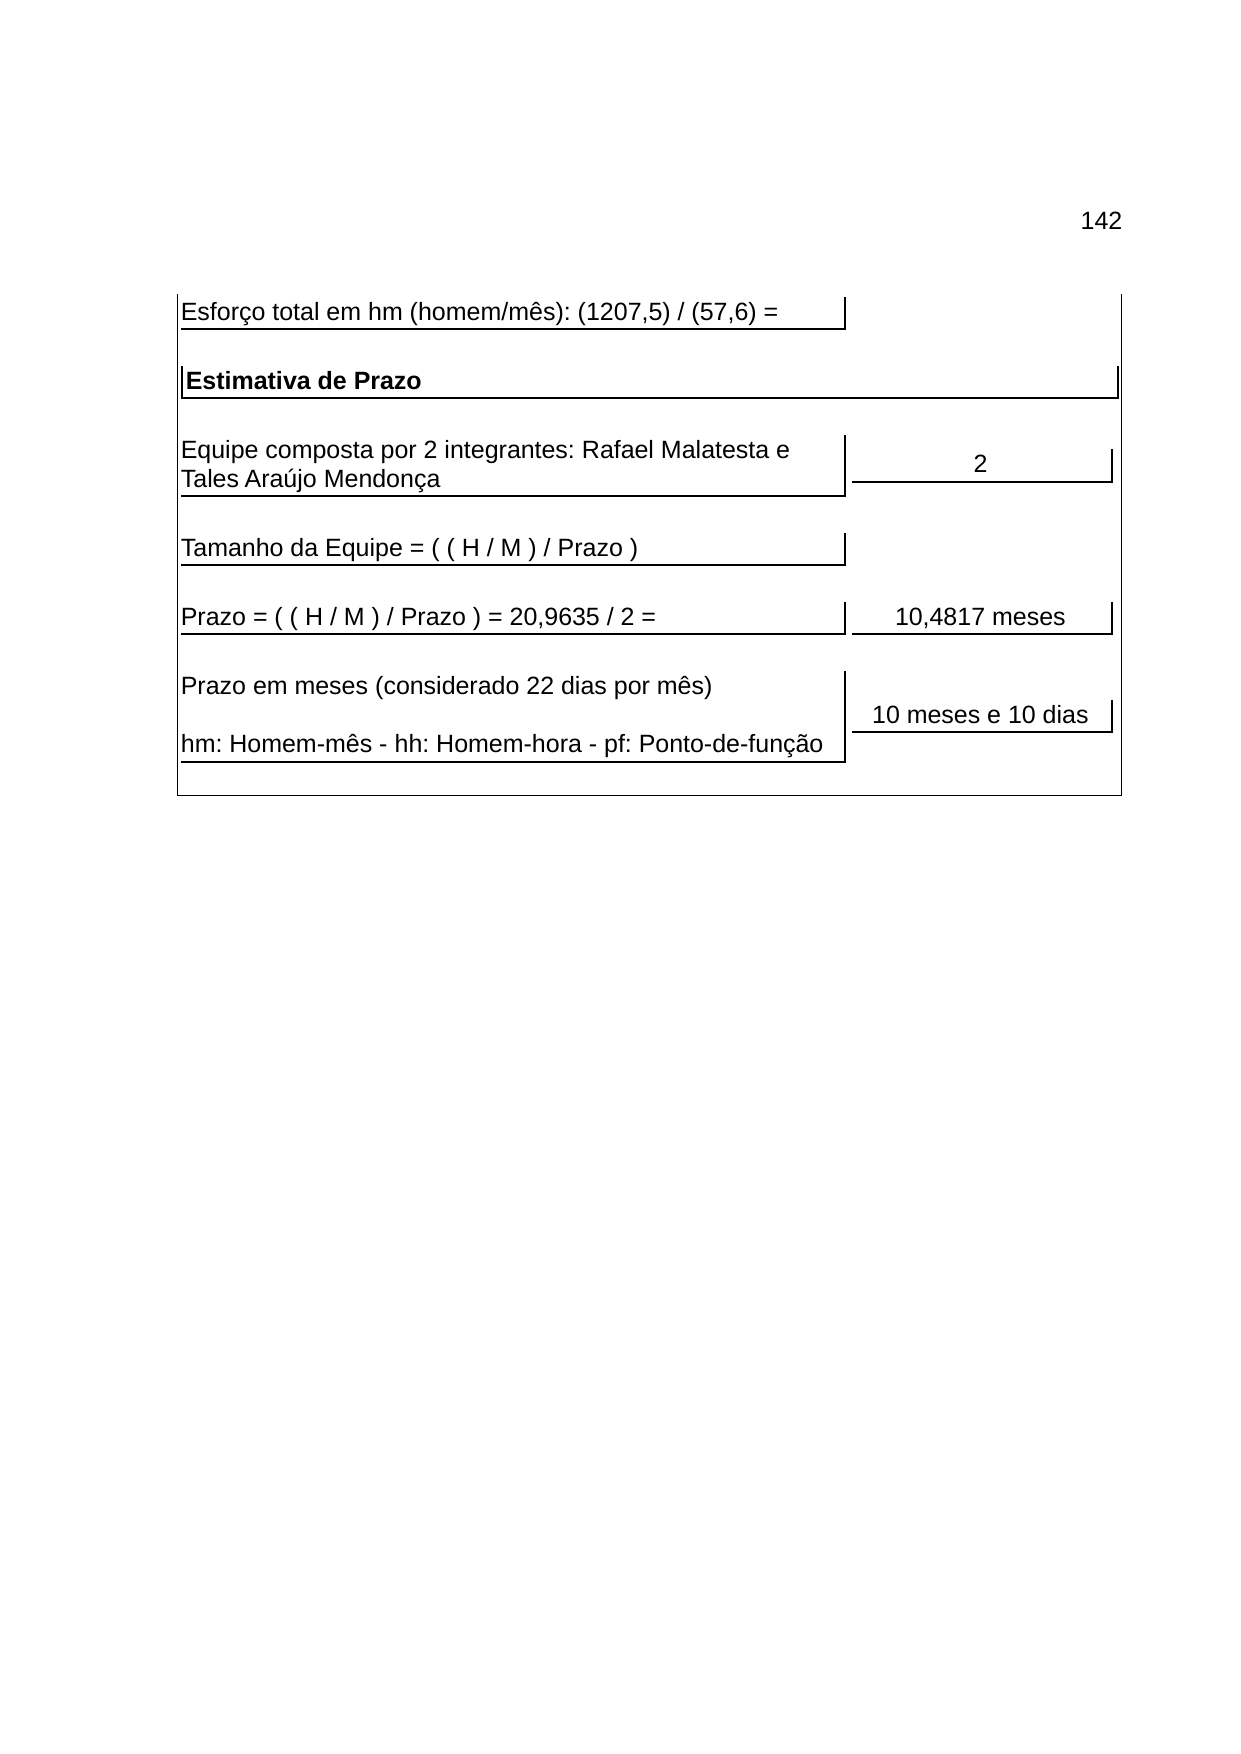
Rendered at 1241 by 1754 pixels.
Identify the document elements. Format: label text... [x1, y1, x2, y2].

table_cell Esforço total em hm (homem/mês): (1207,5) / (57,6) = [178, 294, 849, 363]
table_cell [1116, 432, 1121, 530]
table_cell [1116, 530, 1121, 599]
table_cell 10 meses e 10 dias [849, 668, 1116, 795]
table_cell 2 [849, 432, 1116, 530]
table_cell Prazo em meses (considerado 22 dias por mês) hm: Homem-mês - hh: Homem-hora - pf: Ponto-de-função [178, 668, 849, 795]
table_cell [849, 294, 1116, 363]
table_cell 10,4817 meses [849, 599, 1116, 668]
table_cell Tamanho da Equipe = ( ( H / M ) / Prazo ) [178, 530, 849, 599]
table_cell [1116, 294, 1121, 363]
table_cell [1116, 599, 1121, 668]
table_cell [849, 530, 1116, 599]
table_cell [1116, 668, 1121, 795]
table_cell Prazo = ( ( H / M ) / Prazo ) = 20,9635 / 2 = [178, 599, 849, 668]
table_cell Estimativa de Prazo [178, 363, 1121, 432]
table_cell Equipe composta por 2 integrantes: Rafael Malatesta e Tales Araújo Mendonça [178, 432, 849, 530]
